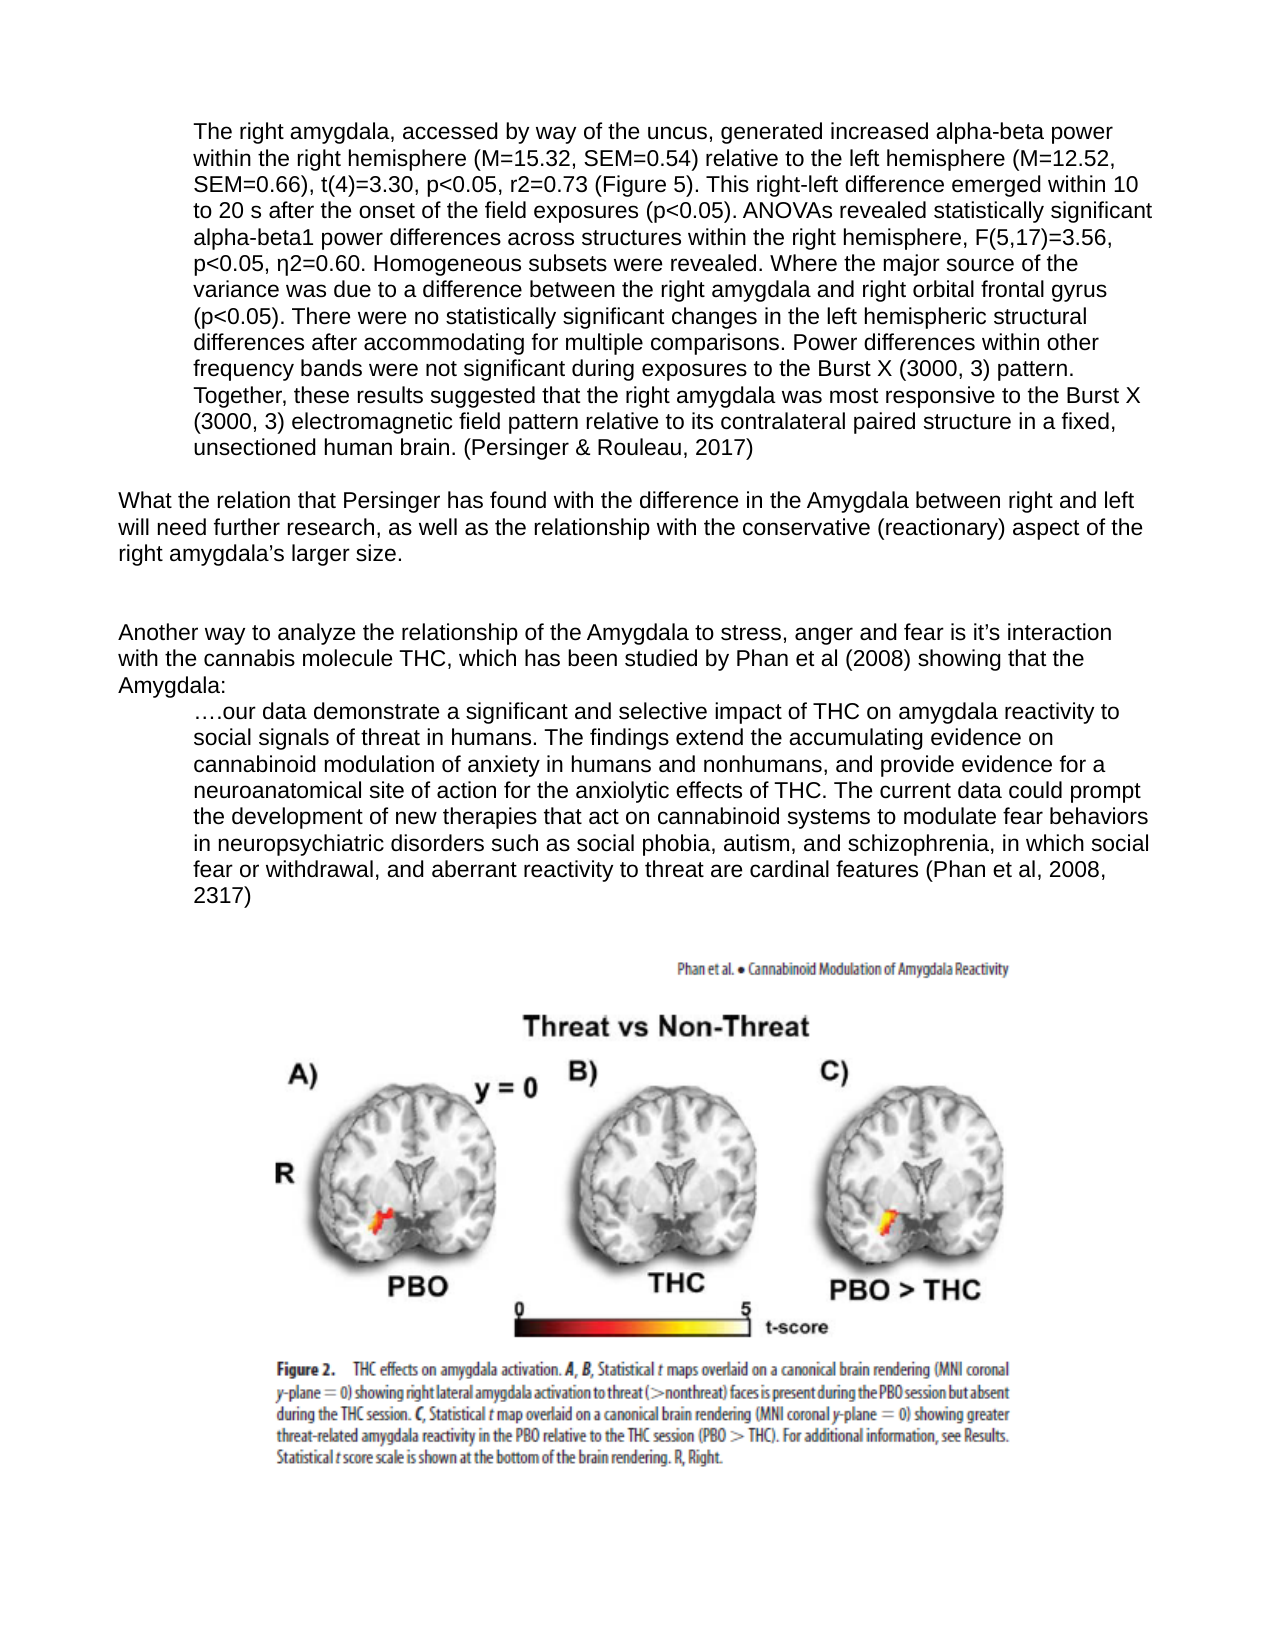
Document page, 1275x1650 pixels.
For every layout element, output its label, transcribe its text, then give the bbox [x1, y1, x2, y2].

text What the relation that Persinger has found with the difference in the Amygdala between right and left will need further research, as well as the relationship with the conservative (reactionary) aspect of the right amygdala’s larger size. [118, 487, 1157, 566]
text Another way to analyze the relationship of the Amygdala to stress, anger and fear is it’s interaction with the cannabis molecule THC, which has been studied by Phan et al (2008) showing that the Amygdala: [118, 619, 1157, 698]
picture [259, 935, 1016, 1476]
text The right amygdala, accessed by way of the uncus, generated increased alpha-beta power within the right hemisphere (M=15.32, SEM=0.54) relative to the left hemisphere (M=12.52, SEM=0.66), t(4)=3.30, p<0.05, r2=0.73 (Figure 5). This right-left difference emerged within 10 to 20 s after the onset of the field exposures (p<0.05). ANOVAs revealed statistically significant alpha-beta1 power differences across structures within the right hemisphere, F(5,17)=3.56, p<0.05, η2=0.60. Homogeneous subsets were revealed. Where the major source of the variance was due to a difference between the right amygdala and right orbital frontal gyrus (p<0.05). There were no statistically significant changes in the left hemispheric structural differences after accommodating for multiple comparisons. Power differences within other frequency bands were not significant during exposures to the Burst X (3000, 3) pattern. Together, these results suggested that the right amygdala was most responsive to the Burst X (3000, 3) electromagnetic field pattern relative to its contralateral paired structure in a fixed, unsectioned human brain. (Persinger & Rouleau, 2017) [193, 118, 1157, 461]
text ….our data demonstrate a significant and selective impact of THC on amygdala reactivity to social signals of threat in humans. The findings extend the accumulating evidence on cannabinoid modulation of anxiety in humans and nonhumans, and provide evidence for a neuroanatomical site of action for the anxiolytic effects of THC. The current data could prompt the development of new therapies that act on cannabinoid systems to modulate fear behaviors in neuropsychiatric disorders such as social phobia, autism, and schizophrenia, in which social fear or withdrawal, and aberrant reactivity to threat are cardinal features (Phan et al, 2008, 2317) [193, 698, 1157, 909]
